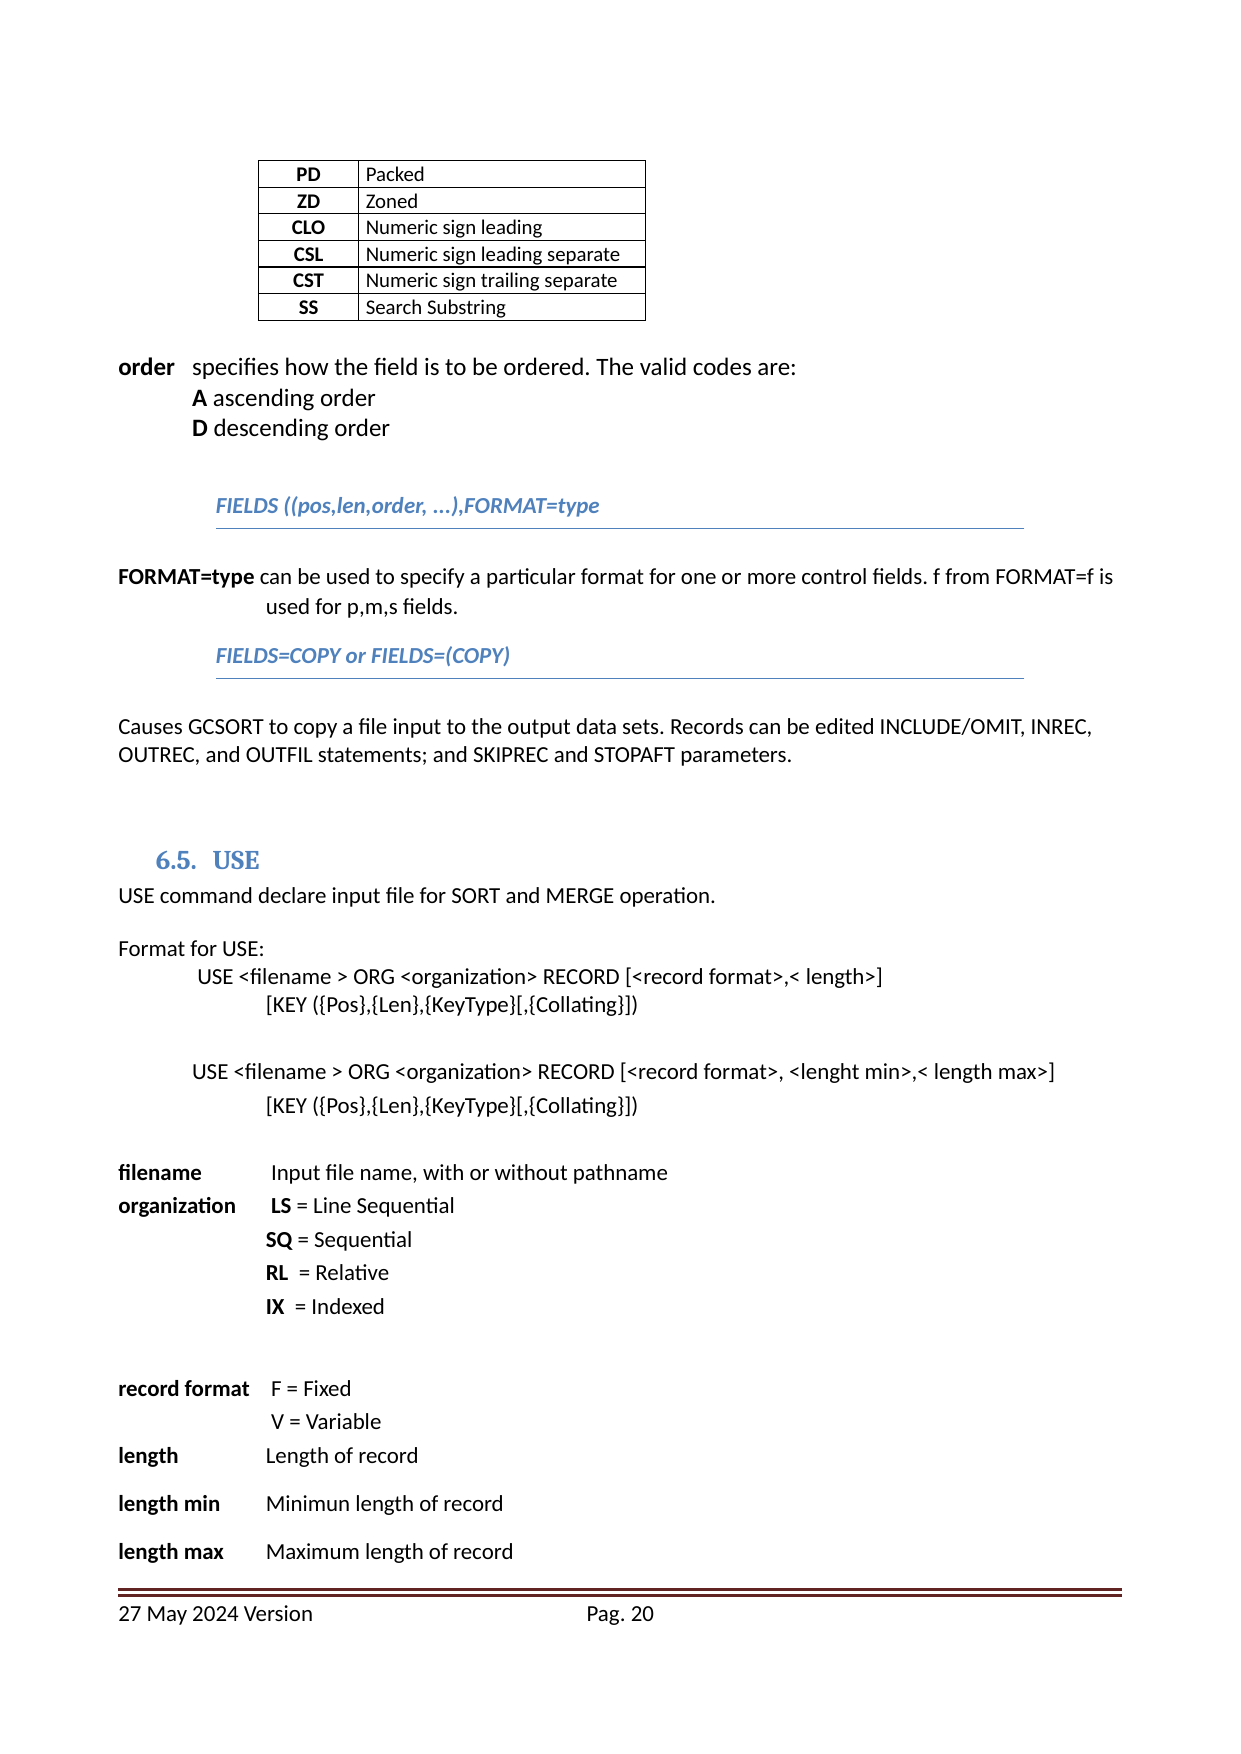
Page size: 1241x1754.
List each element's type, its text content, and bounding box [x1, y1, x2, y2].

text RL = Relative [192, 1258, 1122, 1286]
table_cell PD [259, 161, 358, 187]
table_cell Numeric sign leading separate [359, 241, 645, 266]
table_cell Zoned [359, 188, 645, 213]
text FIELDS ((pos,len,order, ...),FORMAT=type [216, 492, 1024, 528]
text length Length of record [118, 1441, 1122, 1469]
text Causes GCSORT to copy a file input to the output data sets. Records can be edited INCLUDE/OMIT, INREC, OUTREC, and OUTFIL statements; and SKIPREC and STOPAFT parameters. [118, 712, 1122, 768]
text FIELDS=COPY or FIELDS=(COPY) [216, 642, 1024, 678]
text filename Input file name, with or without pathname [118, 1158, 1122, 1186]
table_cell Numeric sign trailing separate [359, 268, 645, 293]
text USE command declare input file for SORT and MERGE operation. [118, 881, 1122, 909]
table_cell Packed [359, 161, 645, 187]
table_cell CLO [259, 214, 358, 240]
text FORMAT=type can be used to specify a particular format for one or more control fields. f from FORMAT=f is used for p,m,s fields. [118, 562, 1122, 621]
text SQ = Sequential [192, 1225, 1122, 1253]
text Format for USE: [118, 934, 1122, 962]
table_cell Numeric sign leading [359, 214, 645, 240]
text USE <filename > ORG <organization> RECORD [<record format>,< length>] [118, 962, 1122, 990]
text A ascending order [118, 382, 1122, 412]
text [KEY ({Pos},{Len},{KeyType}[,{Collating}]) [118, 990, 1122, 1018]
table_cell SS [259, 294, 358, 319]
table_cell CST [259, 268, 358, 293]
text order specifies how the field is to be ordered. The valid codes are: [118, 351, 1122, 382]
table_cell ZD [259, 188, 358, 213]
text length max Maximum length of record [118, 1537, 1122, 1565]
subtitle USE [156, 845, 1122, 876]
text V = Variable [118, 1407, 1122, 1435]
table_cell Search Substring [359, 294, 645, 319]
text organization LS = Line Sequential [118, 1191, 1122, 1219]
text IX = Indexed [192, 1292, 1122, 1320]
text D descending order [118, 412, 1122, 443]
table_cell CSL [259, 241, 358, 266]
text length min Minimun length of record [118, 1489, 1122, 1517]
text record format F = Fixed [118, 1374, 1122, 1402]
text USE <filename > ORG <organization> RECORD [<record format>, <lenght min>,< length max>] [KEY ({Pos},{Len},{KeyType}[,{Collating}]) [118, 1057, 1122, 1119]
